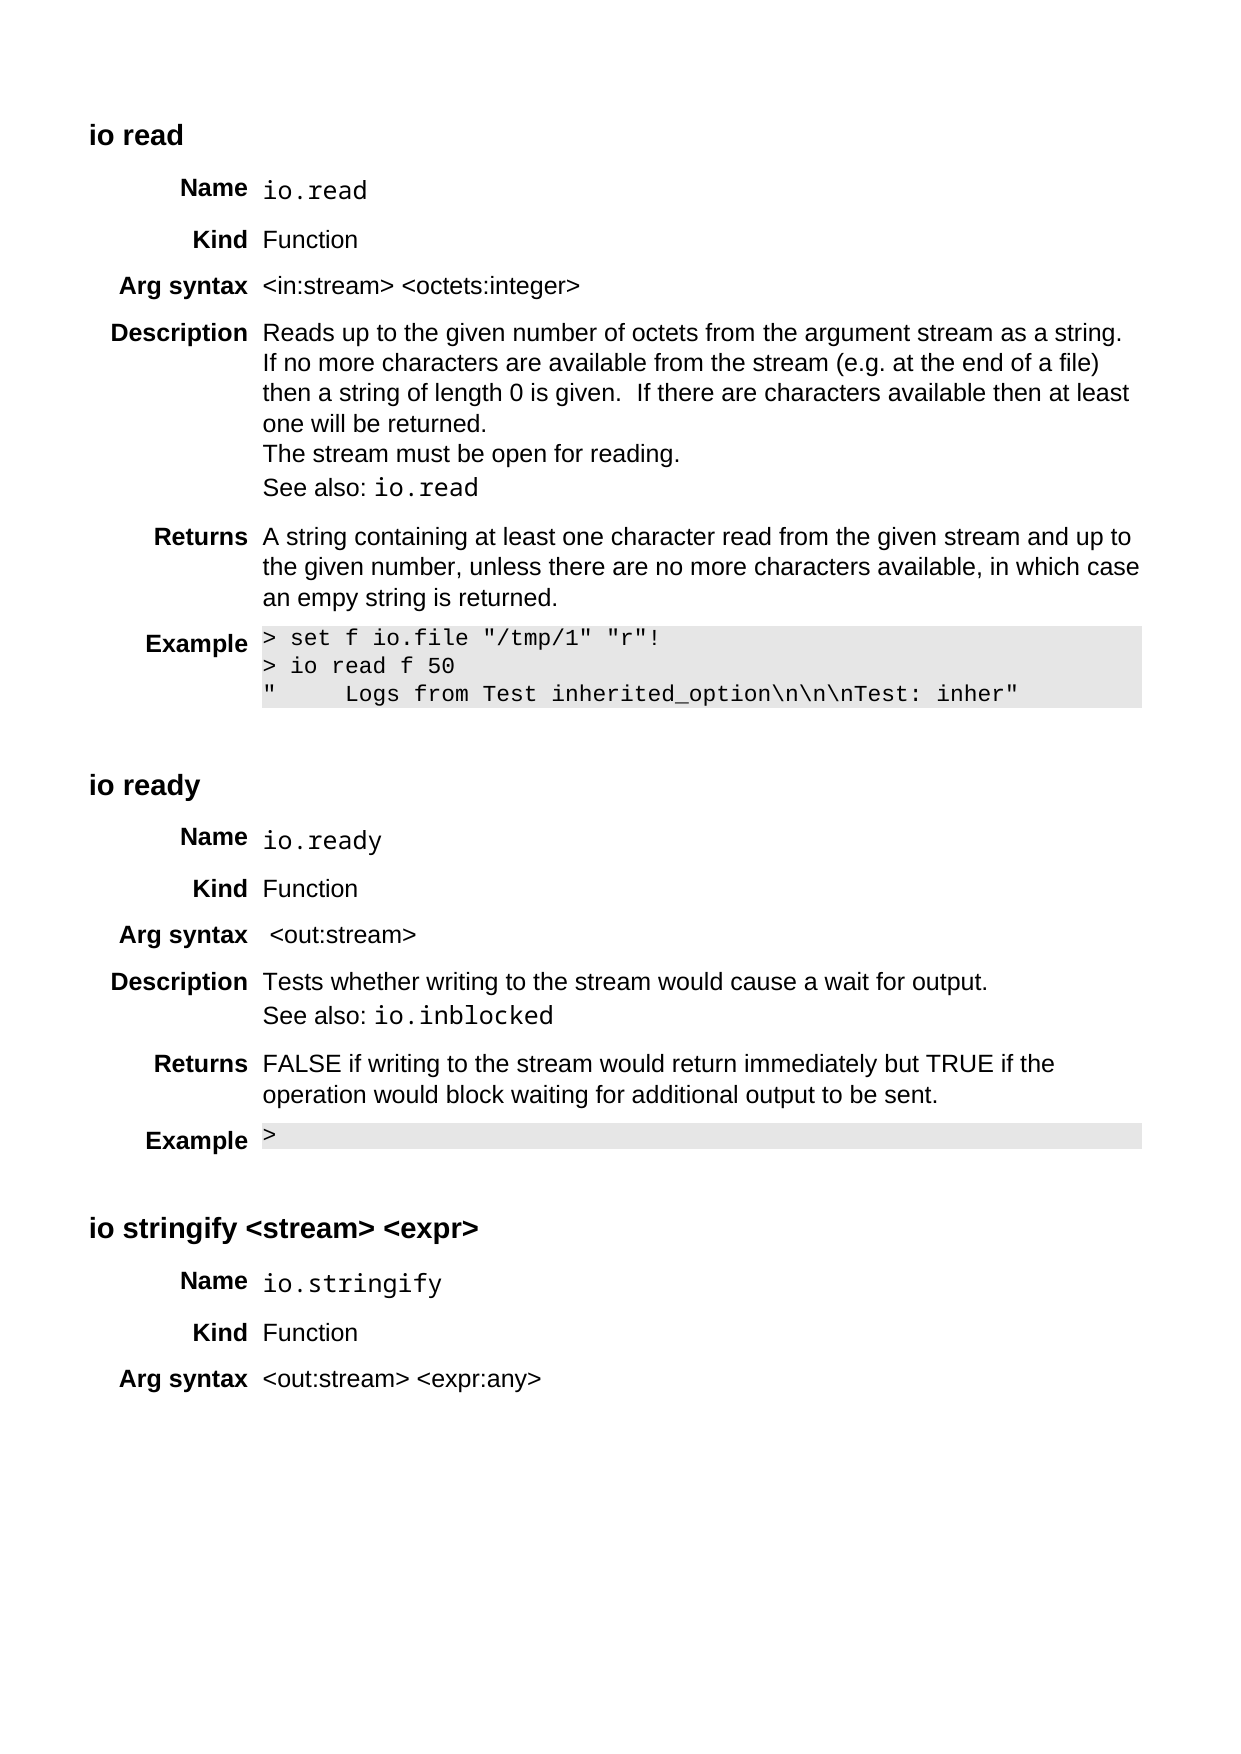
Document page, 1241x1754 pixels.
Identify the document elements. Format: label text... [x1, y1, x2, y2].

table_header Name [89, 1257, 259, 1309]
table_cell Arg syntax [89, 912, 259, 958]
table_cell Example [89, 1118, 259, 1164]
table_cell Arg syntax [89, 1355, 259, 1402]
table_cell Function [260, 865, 1145, 912]
subtitle io stringify <stream> <expr> [88, 1211, 1145, 1245]
table_cell FALSE if writing to the stream would return immediately but TRUE if the operation would block waiting for additional output to be sent. [260, 1041, 1145, 1117]
table_cell Reads up to the given number of octets from the argument stream as a string. If no more characters are available from the stream (e.g. at the end of a file) then a string of length 0 is given. If there are characters available then at least one will be returned. The stream must be open for reading. See also: io.read [260, 309, 1145, 513]
table_header io.read [260, 164, 1145, 216]
table_header Name [89, 164, 259, 216]
table_cell Kind [89, 865, 259, 912]
table_cell Kind [89, 216, 259, 262]
table_cell A string containing at least one character read from the given stream and up to the given number, unless there are no more characters available, in which case an empy string is returned. [260, 513, 1145, 620]
table_cell Returns [89, 1041, 259, 1117]
table_header io.ready [260, 814, 1145, 865]
table_cell Arg syntax [89, 262, 259, 309]
table_cell Kind [89, 1309, 259, 1355]
table_header io.stringify [260, 1257, 1145, 1309]
table_cell Description [89, 309, 259, 513]
table_cell > set f io.file "/tmp/1" "r"! > io read f 50 " Logs from Test inherited_option\n\n\nTest: inher" [260, 620, 1145, 720]
table_cell Description [89, 958, 259, 1041]
table_cell Example [89, 620, 259, 720]
table_header Name [89, 814, 259, 865]
subtitle io read [88, 118, 1145, 152]
table_cell <in:stream> <octets:integer> [260, 262, 1145, 309]
table_cell Function [260, 216, 1145, 262]
table_cell Returns [89, 513, 259, 620]
table_cell > [260, 1118, 1145, 1164]
subtitle io ready [88, 767, 1145, 801]
table_cell Function [260, 1309, 1145, 1355]
table_cell <out:stream> [260, 912, 1145, 958]
table_cell Tests whether writing to the stream would cause a wait for output. See also: io.inblocked [260, 958, 1145, 1041]
table_cell <out:stream> <expr:any> [260, 1355, 1145, 1402]
